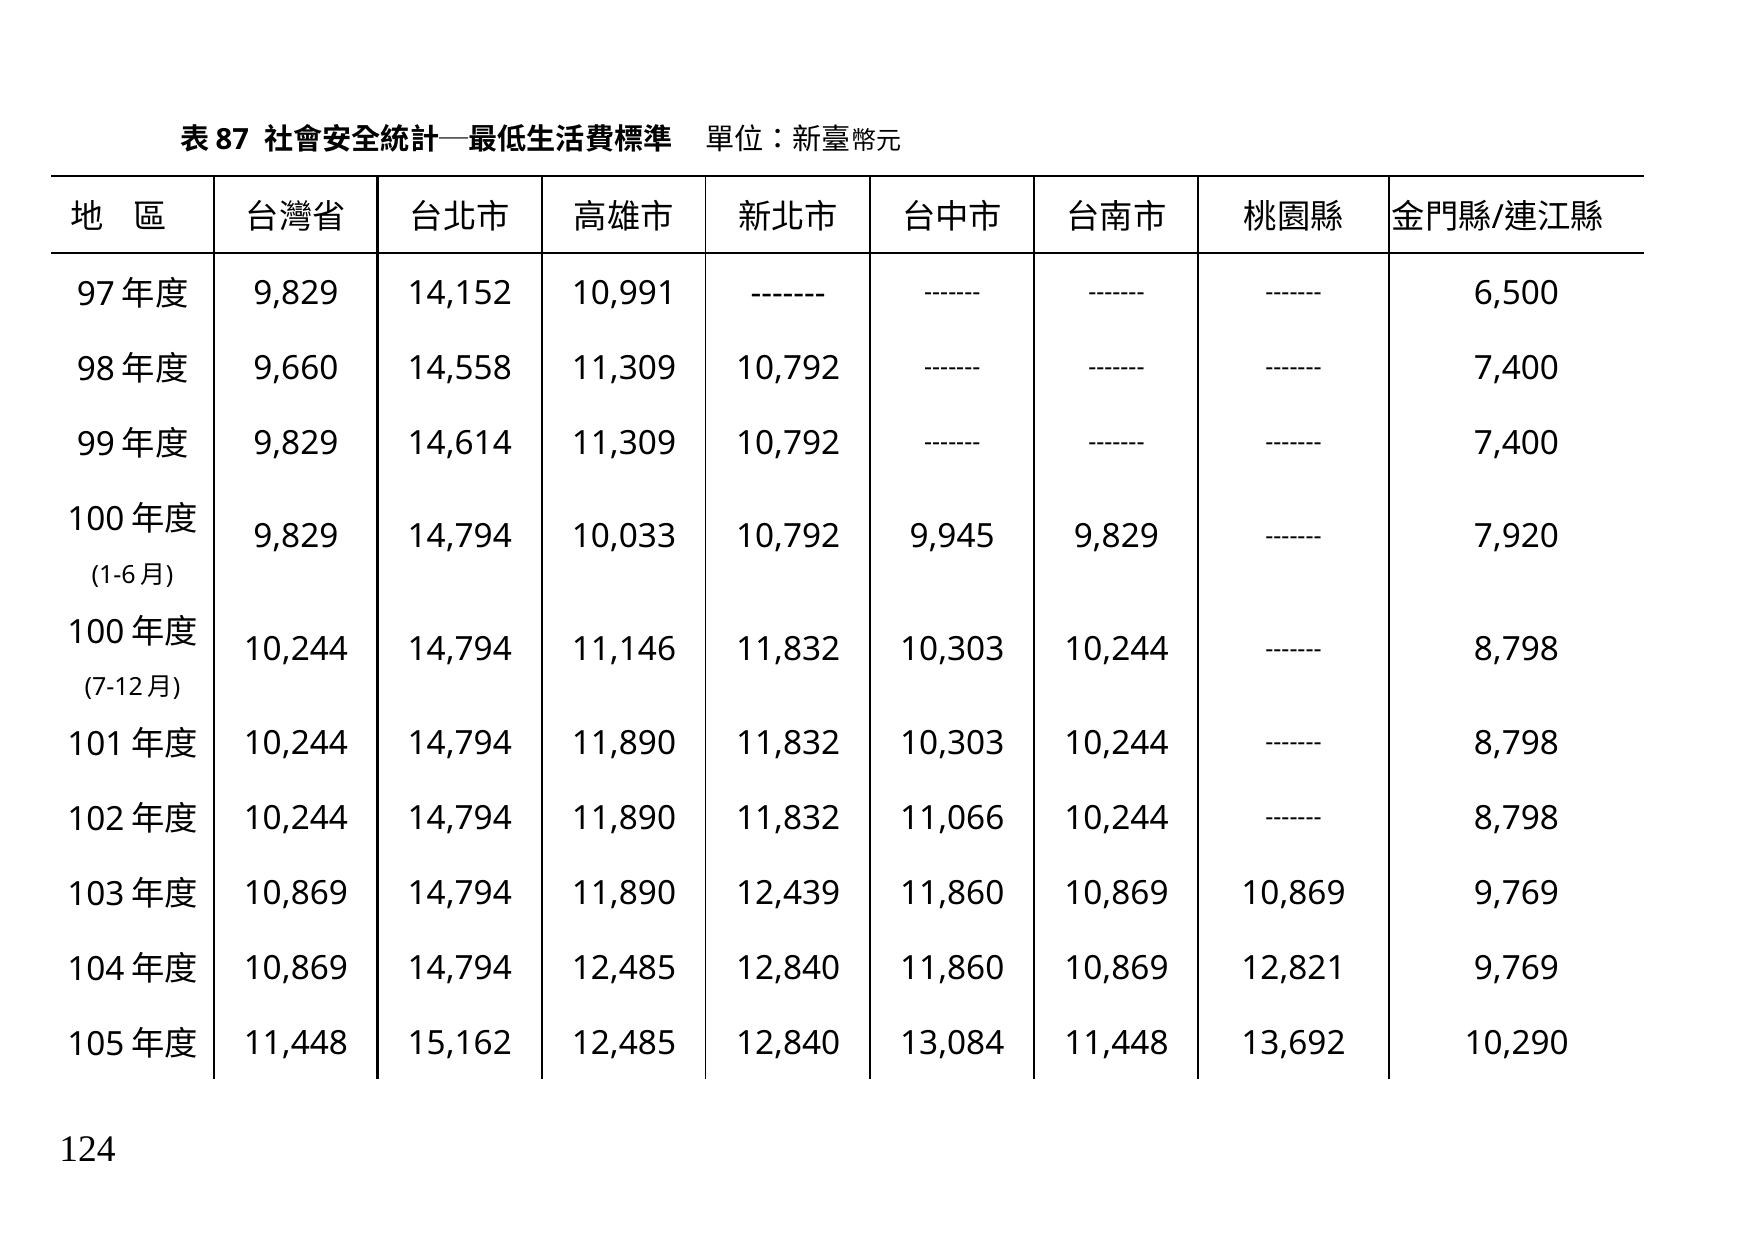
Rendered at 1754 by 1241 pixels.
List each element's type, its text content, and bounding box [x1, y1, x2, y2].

table_cell 10,244 [215, 779, 376, 854]
table_cell 10,869 [1035, 854, 1197, 929]
table_cell 11,890 [543, 704, 705, 779]
table_header 金門縣/連江縣 [1390, 177, 1644, 252]
table_cell ------- [871, 329, 1033, 404]
table_header 地 區 [51, 177, 213, 252]
table_cell 101年度 [51, 704, 213, 779]
table_cell 12,840 [706, 1004, 869, 1079]
table_cell ------- [1199, 704, 1388, 779]
table_cell 11,448 [1035, 1004, 1197, 1079]
table_cell 11,890 [543, 779, 705, 854]
table_cell 12,485 [543, 1004, 705, 1079]
table_cell 11,309 [543, 329, 705, 404]
table_cell 11,066 [871, 779, 1033, 854]
table_cell 9,829 [1035, 479, 1197, 591]
table_cell 8,798 [1390, 591, 1644, 704]
table_cell 9,829 [215, 479, 376, 591]
table_cell 10,244 [1035, 704, 1197, 779]
table_header 高雄市 [543, 177, 705, 252]
table_cell 7,920 [1390, 479, 1644, 591]
text 表87 社會安全統計─最低生活費標準 單位：新臺幣元 [59, 99, 1636, 174]
table_cell ------- [1199, 329, 1388, 404]
table_cell 14,558 [379, 329, 541, 404]
table_cell ------- [1199, 591, 1388, 704]
table_cell 9,945 [871, 479, 1033, 591]
table_header 新北市 [706, 177, 869, 252]
table_cell ------- [1035, 254, 1197, 329]
table_cell 9,769 [1390, 929, 1644, 1004]
table_cell 8,798 [1390, 779, 1644, 854]
table_header 台中市 [871, 177, 1033, 252]
table_cell ------- [871, 254, 1033, 329]
table_cell 11,890 [543, 854, 705, 929]
table_cell 98年度 [51, 329, 213, 404]
table_cell ------- [1199, 779, 1388, 854]
table_cell ------- [1199, 479, 1388, 591]
table_cell 10,792 [706, 404, 869, 479]
table_cell 11,832 [706, 779, 869, 854]
table_cell 14,794 [379, 779, 541, 854]
table_cell 10,244 [215, 591, 376, 704]
table_cell 105年度 [51, 1004, 213, 1079]
table_cell 11,832 [706, 591, 869, 704]
table_cell 9,660 [215, 329, 376, 404]
table_cell 14,152 [379, 254, 541, 329]
table_cell 13,084 [871, 1004, 1033, 1079]
table_cell 8,798 [1390, 704, 1644, 779]
table_cell 12,821 [1199, 929, 1388, 1004]
table_cell 10,290 [1390, 1004, 1644, 1079]
table_cell ------- [871, 404, 1033, 479]
table_cell 10,869 [1199, 854, 1388, 929]
table_cell ------- [1199, 404, 1388, 479]
table_cell 11,860 [871, 929, 1033, 1004]
table_cell 9,829 [215, 404, 376, 479]
table_cell 11,860 [871, 854, 1033, 929]
table_cell 100年度 (1-6月) [51, 479, 213, 591]
table_cell 10,244 [1035, 779, 1197, 854]
table_cell ------- [706, 254, 869, 329]
table_header 台北市 [379, 177, 541, 252]
table_cell ------- [1035, 404, 1197, 479]
table_cell 14,794 [379, 929, 541, 1004]
table_cell 14,794 [379, 854, 541, 929]
table_cell 10,869 [215, 854, 376, 929]
table_cell 10,033 [543, 479, 705, 591]
table_cell 10,869 [215, 929, 376, 1004]
table_cell 9,829 [215, 254, 376, 329]
table_cell 10,991 [543, 254, 705, 329]
table_cell 9,769 [1390, 854, 1644, 929]
table_cell 100年度 (7-12月) [51, 591, 213, 704]
table_header 台南市 [1035, 177, 1197, 252]
table_cell 14,794 [379, 704, 541, 779]
table_cell 14,614 [379, 404, 541, 479]
table_cell 104年度 [51, 929, 213, 1004]
table_cell 11,832 [706, 704, 869, 779]
table_cell 10,303 [871, 704, 1033, 779]
table_header 台灣省 [215, 177, 376, 252]
table_cell 7,400 [1390, 404, 1644, 479]
table_cell 14,794 [379, 591, 541, 704]
table_cell 102年度 [51, 779, 213, 854]
table_cell 10,244 [215, 704, 376, 779]
table_cell 10,792 [706, 329, 869, 404]
table_cell 6,500 [1390, 254, 1644, 329]
table_cell 99年度 [51, 404, 213, 479]
table_cell 12,485 [543, 929, 705, 1004]
table_cell 14,794 [379, 479, 541, 591]
table_cell 10,792 [706, 479, 869, 591]
table_cell 11,448 [215, 1004, 376, 1079]
table_cell 10,869 [1035, 929, 1197, 1004]
table_cell 12,439 [706, 854, 869, 929]
table_cell 97年度 [51, 254, 213, 329]
table_cell ------- [1199, 254, 1388, 329]
table_cell ------- [1035, 329, 1197, 404]
table_cell 7,400 [1390, 329, 1644, 404]
table_header 桃園縣 [1199, 177, 1388, 252]
table_cell 10,303 [871, 591, 1033, 704]
table_cell 15,162 [379, 1004, 541, 1079]
table_cell 13,692 [1199, 1004, 1388, 1079]
table_cell 12,840 [706, 929, 869, 1004]
table_cell 11,146 [543, 591, 705, 704]
table_cell 11,309 [543, 404, 705, 479]
table_cell 103年度 [51, 854, 213, 929]
table_cell 10,244 [1035, 591, 1197, 704]
